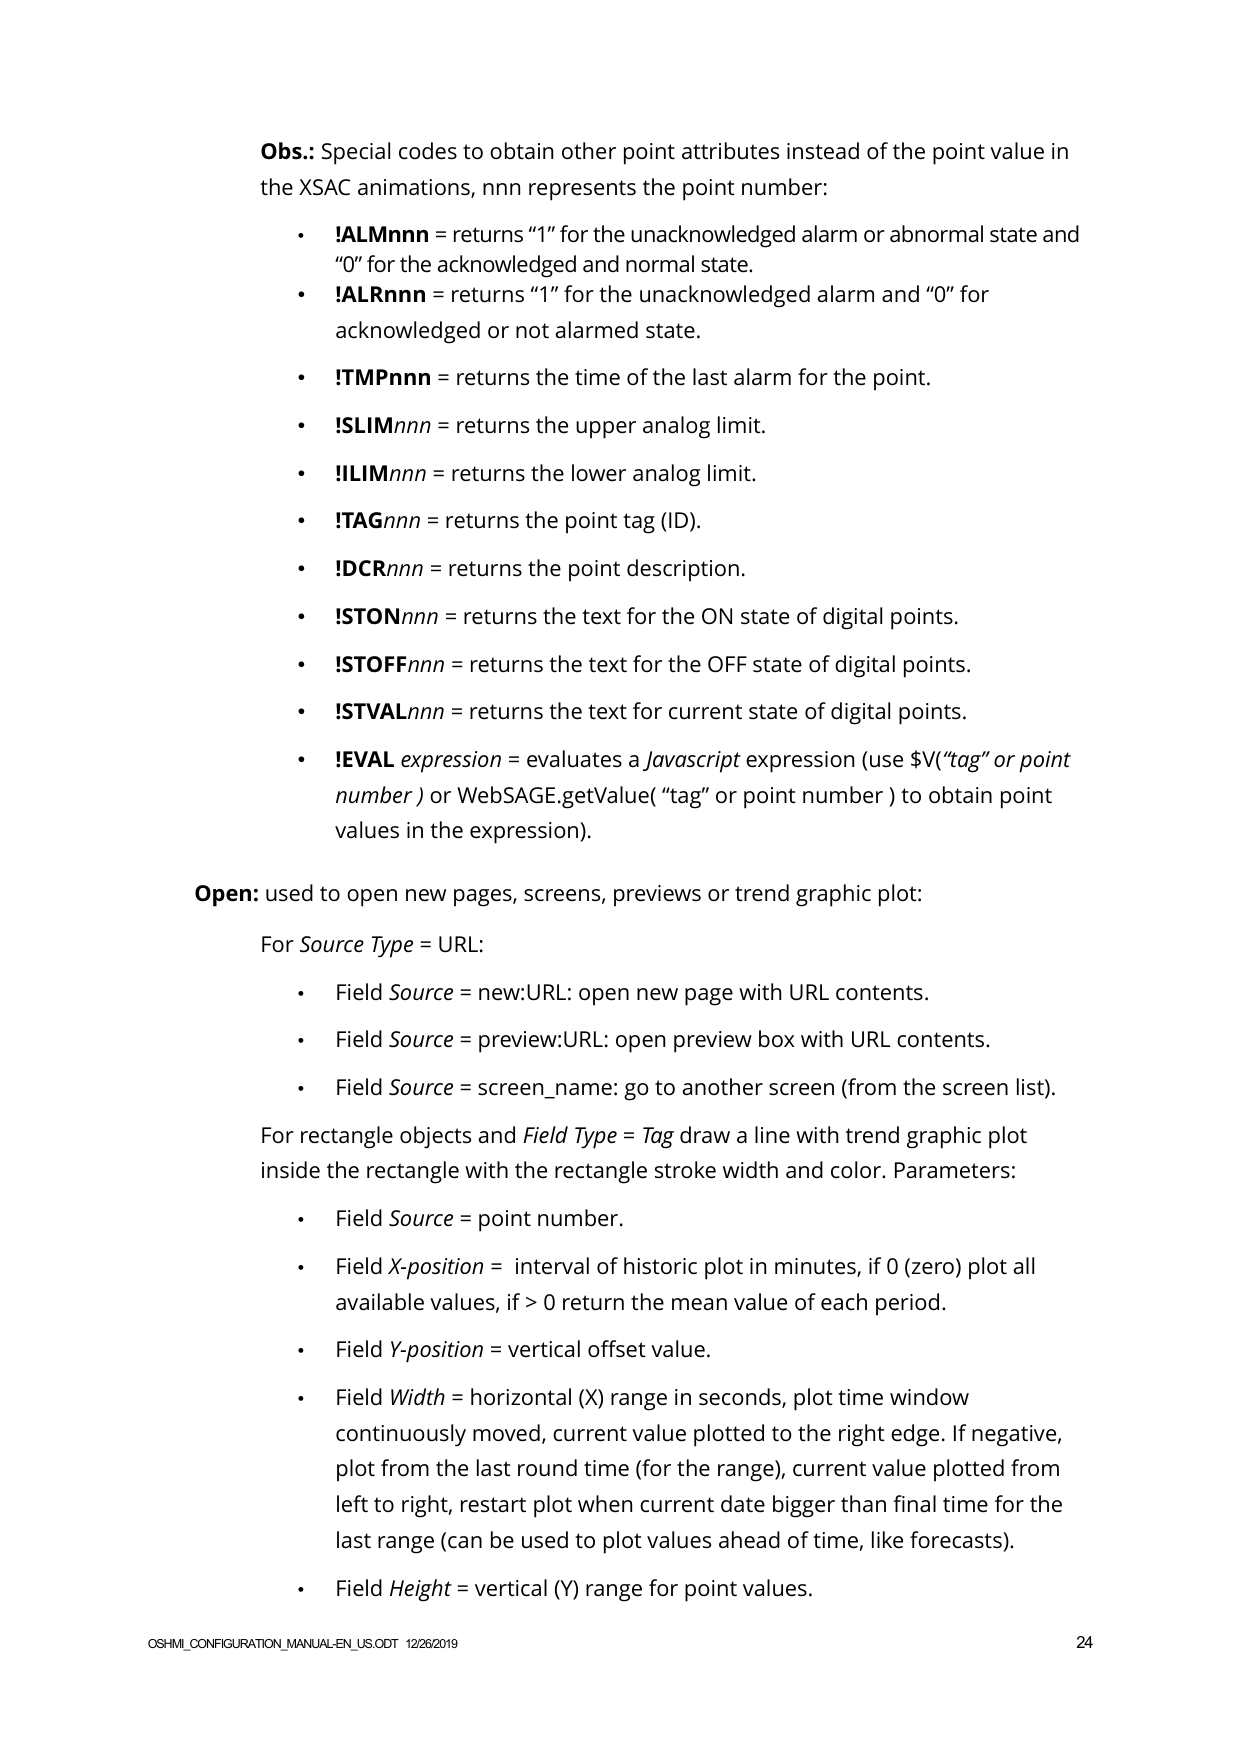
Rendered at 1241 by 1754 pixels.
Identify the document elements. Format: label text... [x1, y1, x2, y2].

list !ALRnnn = returns “1” for the unacknowledged alarm and “0” for acknowledged or not alarmed state. [298, 279, 1093, 344]
list Field Height = vertical (Y) range for point values. [298, 1573, 1093, 1602]
list !STVALnnn = returns the text for current state of digital points. [298, 696, 1093, 726]
list !STOFFnnn = returns the text for the OFF state of digital points. [298, 648, 1093, 678]
list Field Source = new:URL: open new page with URL contents. [298, 977, 1093, 1006]
list !TMPnnn = returns the time of the last alarm for the point. [298, 362, 1093, 392]
list !DCRnnn = returns the point description. [298, 553, 1093, 583]
text For Source Type = URL: [260, 929, 1093, 959]
list Field X-position = interval of historic plot in minutes, if 0 (zero) plot all available values, if > 0 return the mean value of each period. [298, 1251, 1093, 1316]
list !STONnnn = returns the text for the ON state of digital points. [298, 601, 1093, 631]
list Field Source = preview:URL: open preview box with URL contents. [298, 1024, 1093, 1054]
list !SLIMnnn = returns the upper analog limit. [298, 410, 1093, 440]
list !EVAL expression = evaluates a Javascript expression (use $V(“tag” or point number ) or WebSAGE.getValue( “tag” or point number ) to obtain point values in the expression). [298, 744, 1093, 845]
list Field Y-position = vertical offset value. [298, 1334, 1093, 1364]
list Field Width = horizontal (X) range in seconds, plot time window continuously moved, current value plotted to the right edge. If negative, plot from the last round time (for the range), current value plotted from left to right, restart plot when current date bigger than final time for the last range (can be used to plot values ahead of time, like forecasts). [298, 1382, 1093, 1555]
list Field Source = screen_name: go to another screen (from the screen list). [298, 1072, 1093, 1102]
list !TAGnnn = returns the point tag (ID). [298, 505, 1093, 535]
list !ILIMnnn = returns the lower analog limit. [298, 458, 1093, 487]
list Field Source = point number. [298, 1203, 1093, 1233]
text Obs.: Special codes to obtain other point attributes instead of the point value in the XSAC animations, nnn represents the point number: [260, 136, 1093, 201]
text Open: used to open new pages, screens, previews or trend graphic plot: [194, 878, 1093, 908]
list !ALMnnn = returns “1” for the unacknowledged alarm or abnormal state and “0” for the acknowledged and normal state. [298, 219, 1093, 279]
text For rectangle objects and Field Type = Tag draw a line with trend graphic plot inside the rectangle with the rectangle stroke width and color. Parameters: [260, 1120, 1093, 1185]
